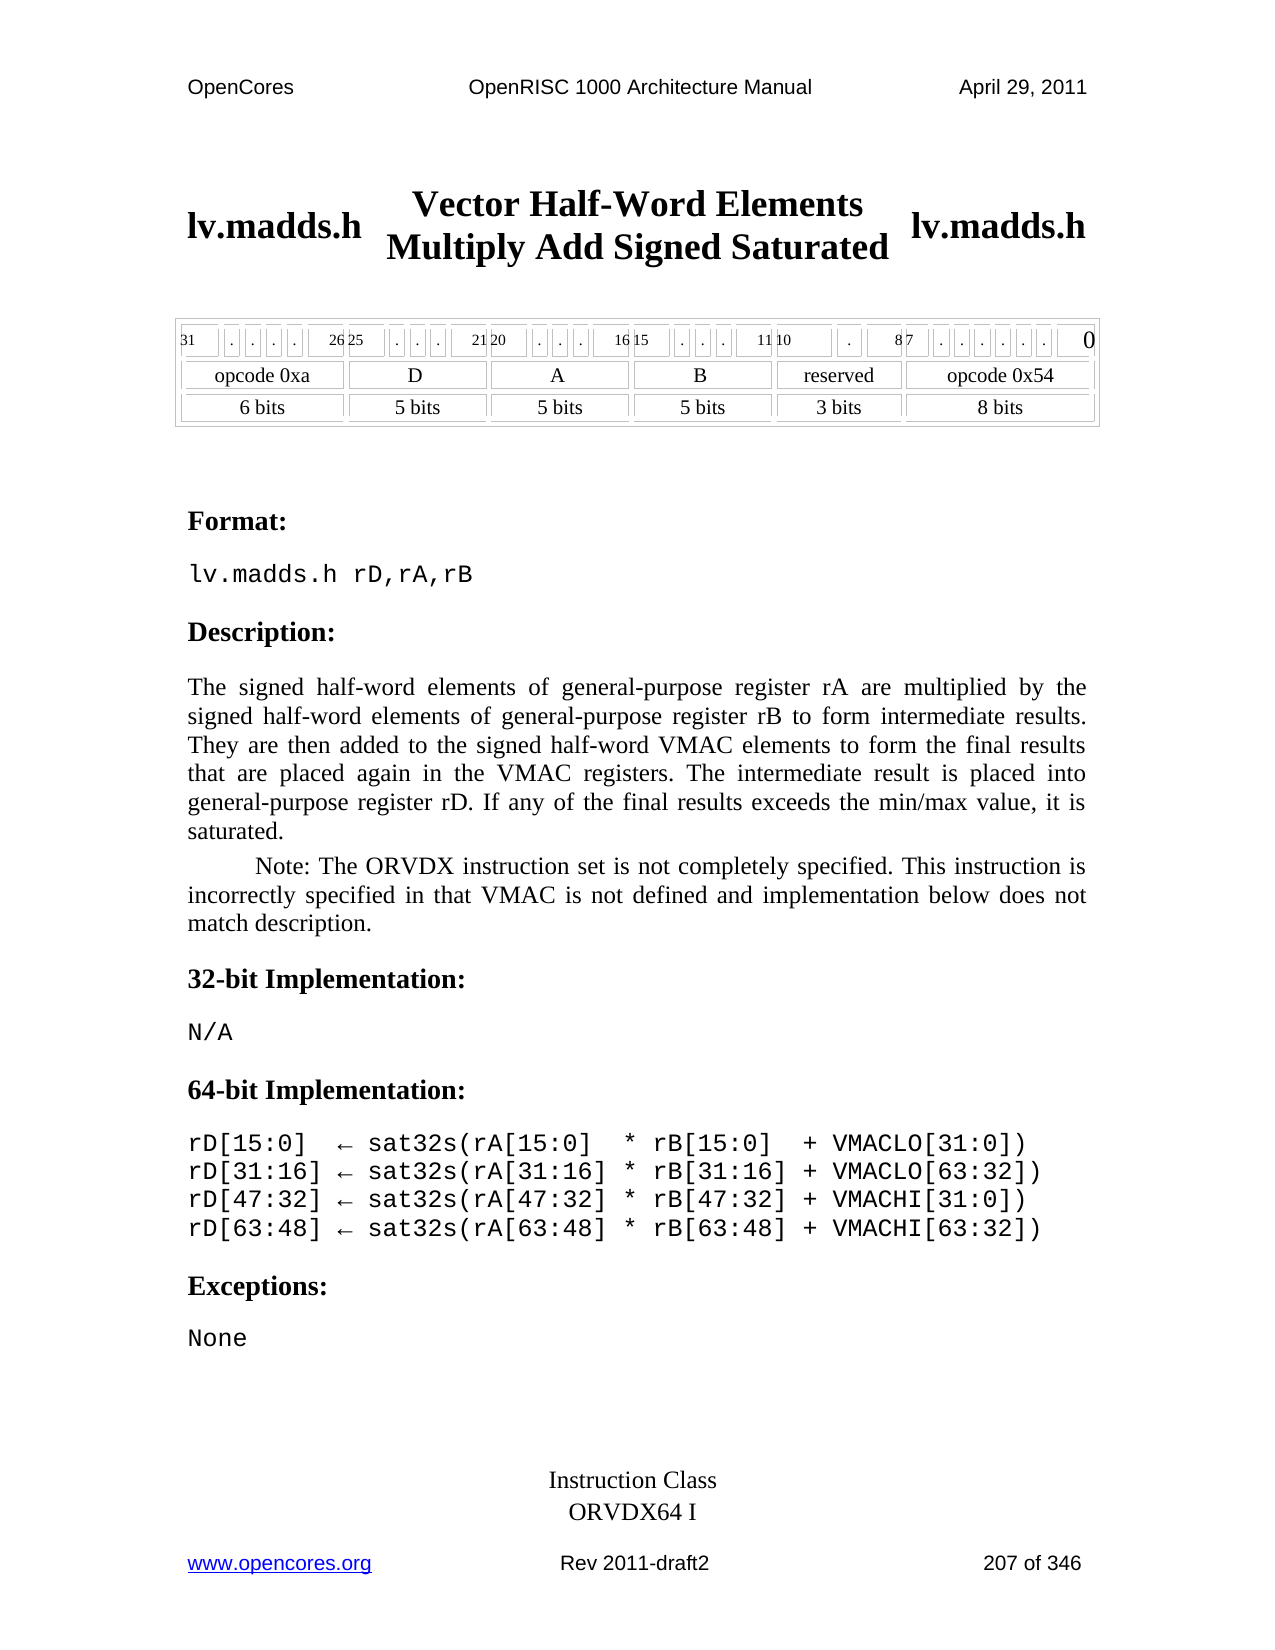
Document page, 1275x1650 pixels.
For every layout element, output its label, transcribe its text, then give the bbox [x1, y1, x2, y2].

text rD[15:0] ← sat32s(rA[15:0] * rB[15:0] + VMACLO[31:0]) rD[31:16] ← sat32s(rA[31:16] * rB[31:16] + VMACLO[63:32]) rD[47:32] ← sat32s(rA[47:32] * rB[47:32] + VMACHI[31:0]) rD[63:48] ← sat32s(rA[63:48] * rB[63:48] + VMACHI[63:32]) [187, 1130, 1087, 1244]
text Exceptions: [187, 1269, 1087, 1301]
text Note: The ORVDX instruction set is not completely specified. This instruction is incorrectly specified in that VMAC is not defined and implementation below does not match description. [187, 851, 1087, 937]
text 64-bit Implementation: [187, 1073, 1087, 1105]
text Format: [187, 504, 1087, 536]
text The signed half-word elements of general-purpose register rA are multiplied by the signed half-word elements of general-purpose register rB to form intermediate results. They are then added to the signed half-word VMAC elements to form the final results that are placed again in the VMAC registers. The intermediate result is placed into general-purpose register rD. If any of the final results exceeds the min/max value, it is saturated. [187, 672, 1087, 845]
text None [187, 1326, 1087, 1354]
text Description: [187, 615, 1087, 647]
text 32-bit Implementation: [187, 962, 1087, 994]
text N/A [187, 1019, 1087, 1048]
text lv.madds.h rD,rA,rB [187, 561, 1087, 590]
